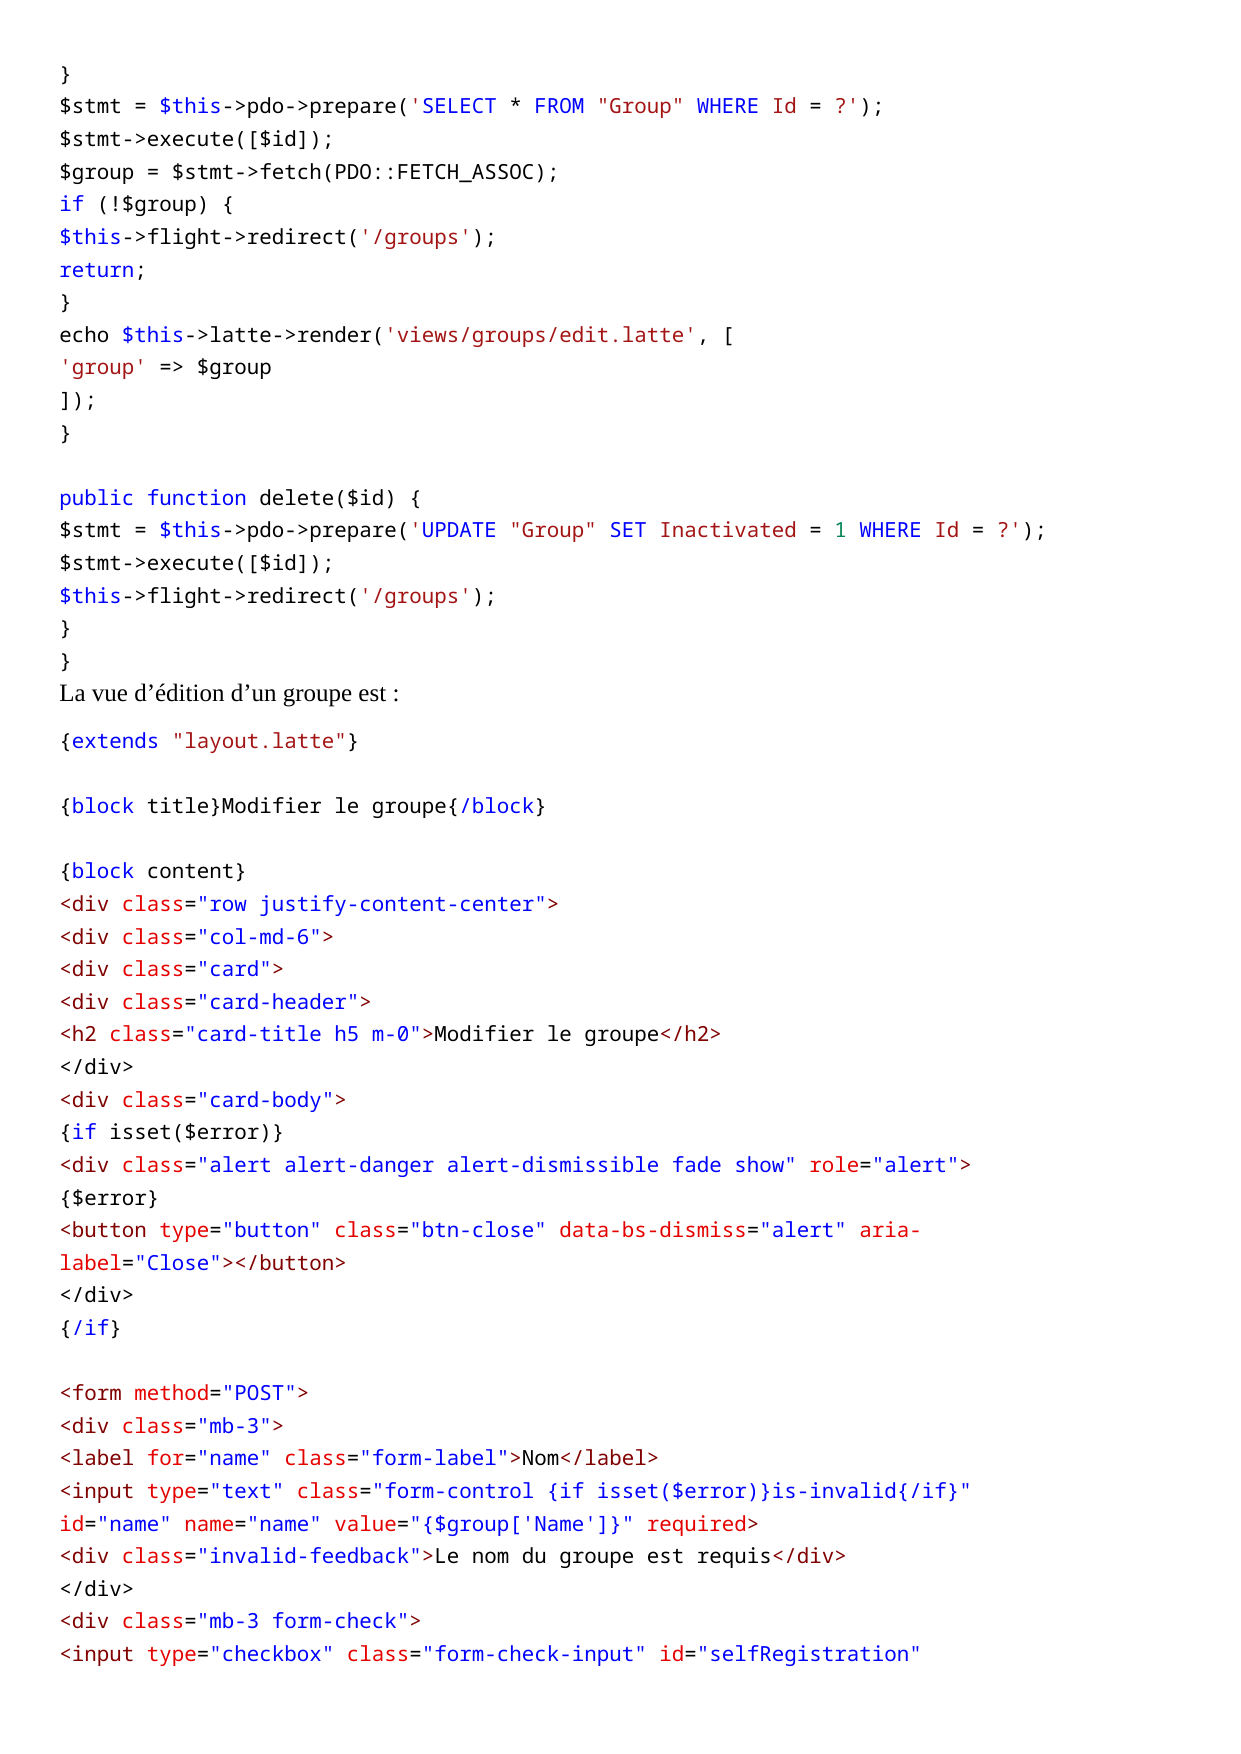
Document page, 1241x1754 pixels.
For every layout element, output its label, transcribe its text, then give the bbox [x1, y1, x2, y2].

text <div class="card"> [59, 954, 1181, 983]
text {block title}Modifier le groupe{/block} [59, 791, 1181, 820]
text <input type="text" class="form-control {if isset($error)}is-invalid{/if}" [59, 1476, 1181, 1504]
text } [59, 418, 1181, 446]
text } [59, 287, 1181, 316]
text {block content} [59, 857, 1181, 885]
text id="name" name="name" value="{$group['Name']}" required> [59, 1509, 1181, 1537]
text <div class="mb-3 form-check"> [59, 1606, 1181, 1635]
text {$error} [59, 1183, 1181, 1211]
text {/if} [59, 1313, 1181, 1341]
text <input type="checkbox" class="form-check-input" id="selfRegistration" [59, 1639, 1181, 1667]
text } [59, 646, 1181, 674]
text $stmt = $this->pdo->prepare('UPDATE "Group" SET Inactivated = 1 WHERE Id = ?'); [59, 516, 1181, 544]
text </div> [59, 1052, 1181, 1081]
text <div class="alert alert-danger alert-dismissible fade show" role="alert"> [59, 1150, 1181, 1178]
text if (!$group) { [59, 189, 1181, 218]
text public function delete($id) { [59, 483, 1181, 511]
text echo $this->latte->render('views/groups/edit.latte', [ [59, 320, 1181, 348]
text <label for="name" class="form-label">Nom</label> [59, 1443, 1181, 1472]
text <button type="button" class="btn-close" data-bs-dismiss="alert" aria-label="Close"></button> [59, 1215, 1181, 1276]
text {if isset($error)} [59, 1117, 1181, 1146]
text <div class="card-header"> [59, 987, 1181, 1015]
text <form method="POST"> [59, 1378, 1181, 1407]
text </div> [59, 1280, 1181, 1309]
text $stmt->execute([$id]); [59, 124, 1181, 153]
text </div> [59, 1574, 1181, 1602]
text <div class="card-body"> [59, 1085, 1181, 1113]
text } [59, 613, 1181, 642]
text <div class="row justify-content-center"> [59, 889, 1181, 918]
text {extends "layout.latte"} [59, 726, 1181, 754]
text <div class="mb-3"> [59, 1411, 1181, 1439]
text $this->flight->redirect('/groups'); [59, 581, 1181, 609]
text $stmt->execute([$id]); [59, 548, 1181, 577]
text <div class="col-md-6"> [59, 922, 1181, 950]
text $group = $stmt->fetch(PDO::FETCH_ASSOC); [59, 157, 1181, 185]
text $stmt = $this->pdo->prepare('SELECT * FROM "Group" WHERE Id = ?'); [59, 92, 1181, 120]
text 'group' => $group [59, 352, 1181, 381]
text $this->flight->redirect('/groups'); [59, 222, 1181, 251]
text <div class="invalid-feedback">Le nom du groupe est requis</div> [59, 1541, 1181, 1570]
text return; [59, 255, 1181, 283]
text La vue d’édition d’un groupe est : [59, 678, 1181, 707]
text ]); [59, 385, 1181, 413]
text } [59, 59, 1181, 87]
text <h2 class="card-title h5 m-0">Modifier le groupe</h2> [59, 1019, 1181, 1048]
